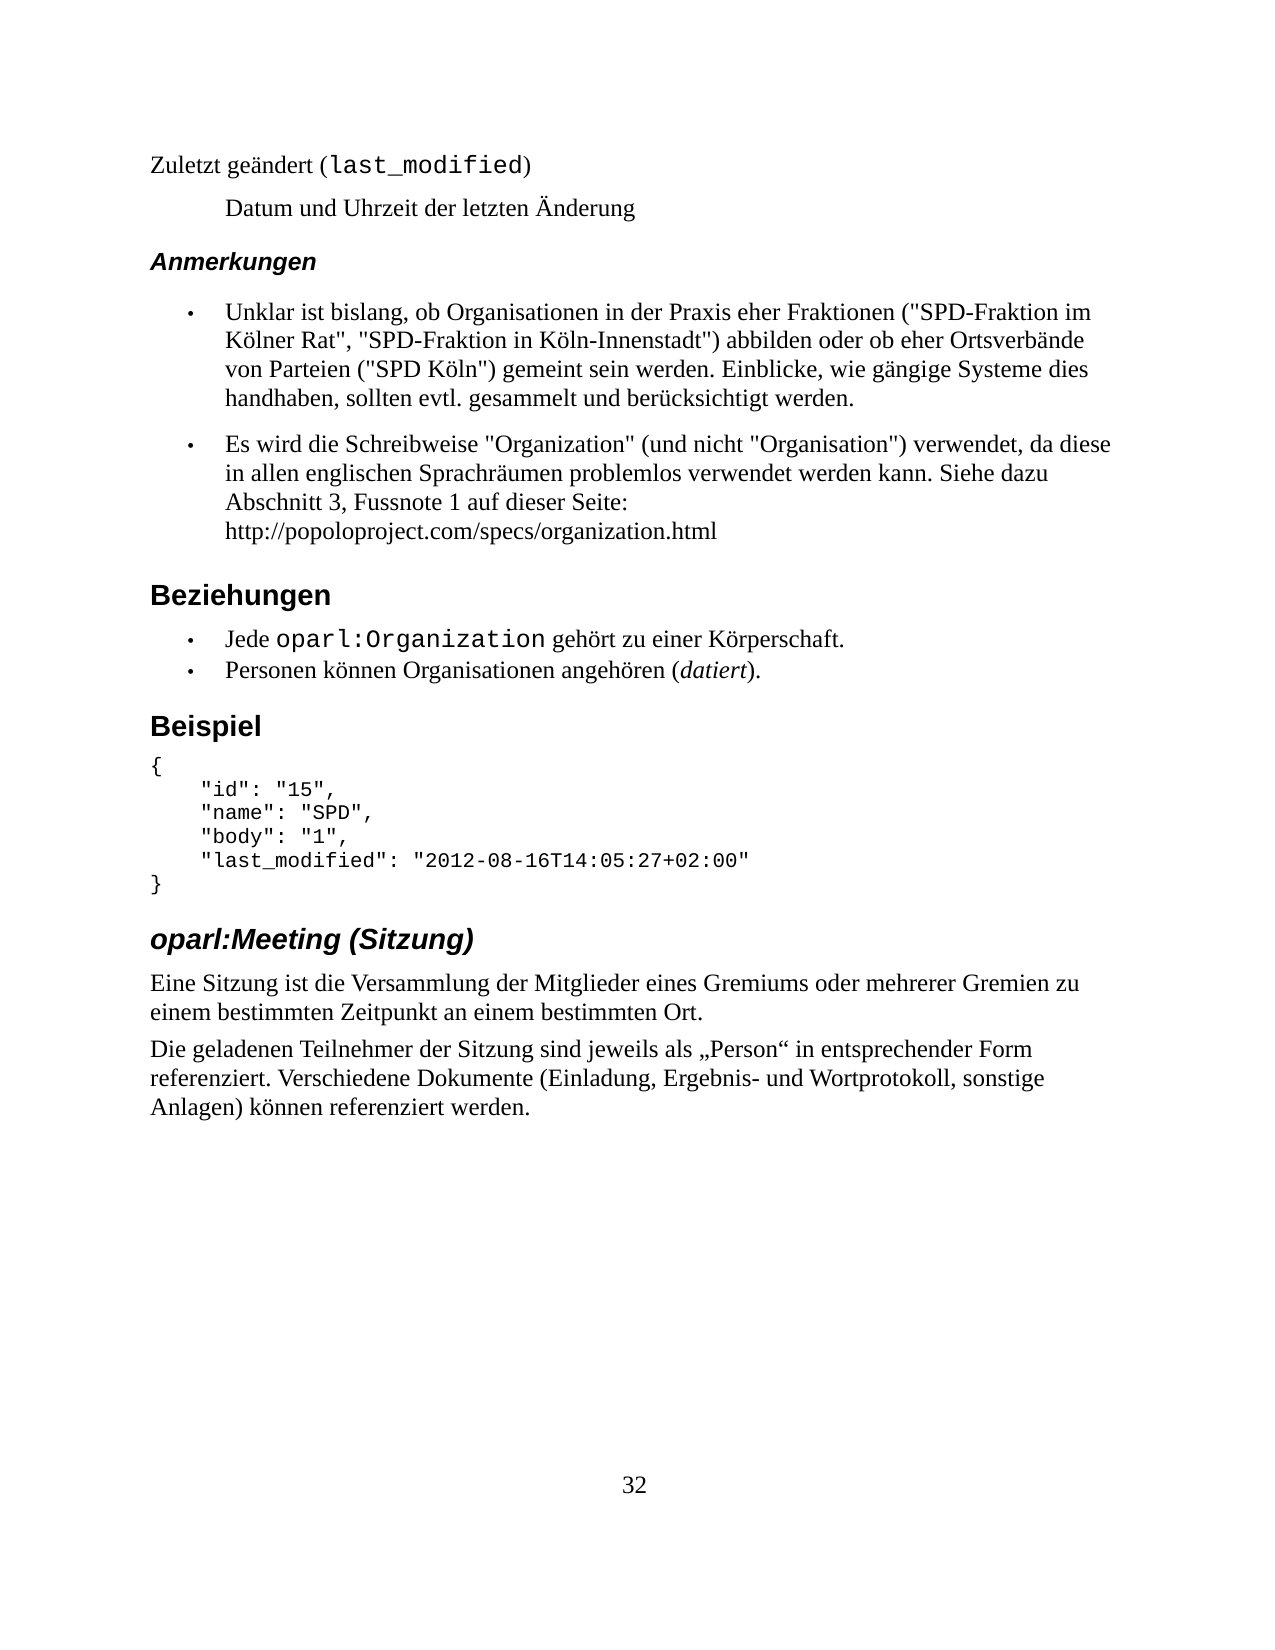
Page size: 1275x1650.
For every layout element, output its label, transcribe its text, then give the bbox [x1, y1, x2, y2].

list Jede oparl:Organization gehört zu einer Körperschaft. [187, 624, 1125, 655]
subtitle Beispiel [150, 709, 1125, 743]
text Eine Sitzung ist die Versammlung der Mitglieder eines Gremiums oder mehrerer Gremien zu einem bestimmten Zeitpunkt an einem bestimmten Ort. [150, 968, 1125, 1026]
text "last_modified": "2012-08-16T14:05:27+02:00" [150, 850, 1125, 873]
text { [150, 755, 1125, 779]
text "id": "15", [150, 779, 1125, 802]
text "body": "1", [150, 826, 1125, 850]
subtitle Anmerkungen [150, 247, 1125, 275]
text Die geladenen Teilnehmer der Sitzung sind jeweils als „Person“ in entsprechender Form referenziert. Verschiedene Dokumente (Einladung, Ergebnis- und Wortprotokoll, sonstige Anlagen) können referenziert werden. [150, 1034, 1125, 1121]
text Datum und Uhrzeit der letzten Änderung [225, 193, 1125, 222]
subtitle oparl:Meeting (Sitzung) [150, 922, 1125, 956]
list Es wird die Schreibweise "Organization" (und nicht "Organisation") verwendet, da diese in allen englischen Sprachräumen problemlos verwendet werden kann. Siehe dazu Abschnitt 3, Fussnote 1 auf dieser Seite: http://popoloproject.com/specs/organization.html [187, 429, 1125, 544]
text "name": "SPD", [150, 802, 1125, 826]
subtitle Beziehungen [150, 578, 1125, 612]
list Unklar ist bislang, ob Organisationen in der Praxis eher Fraktionen ("SPD-Fraktion im Kölner Rat", "SPD-Fraktion in Köln-Innenstadt") abbilden oder ob eher Ortsverbände von Parteien ("SPD Köln") gemeint sein werden. Einblicke, wie gängige Systeme dies handhaben, sollten evtl. gesammelt und berücksichtigt werden. [187, 297, 1125, 412]
text Zuletzt geändert (last_modified) [150, 150, 1125, 181]
list Personen können Organisationen angehören (datiert). [187, 655, 1125, 684]
text } [150, 873, 1125, 897]
